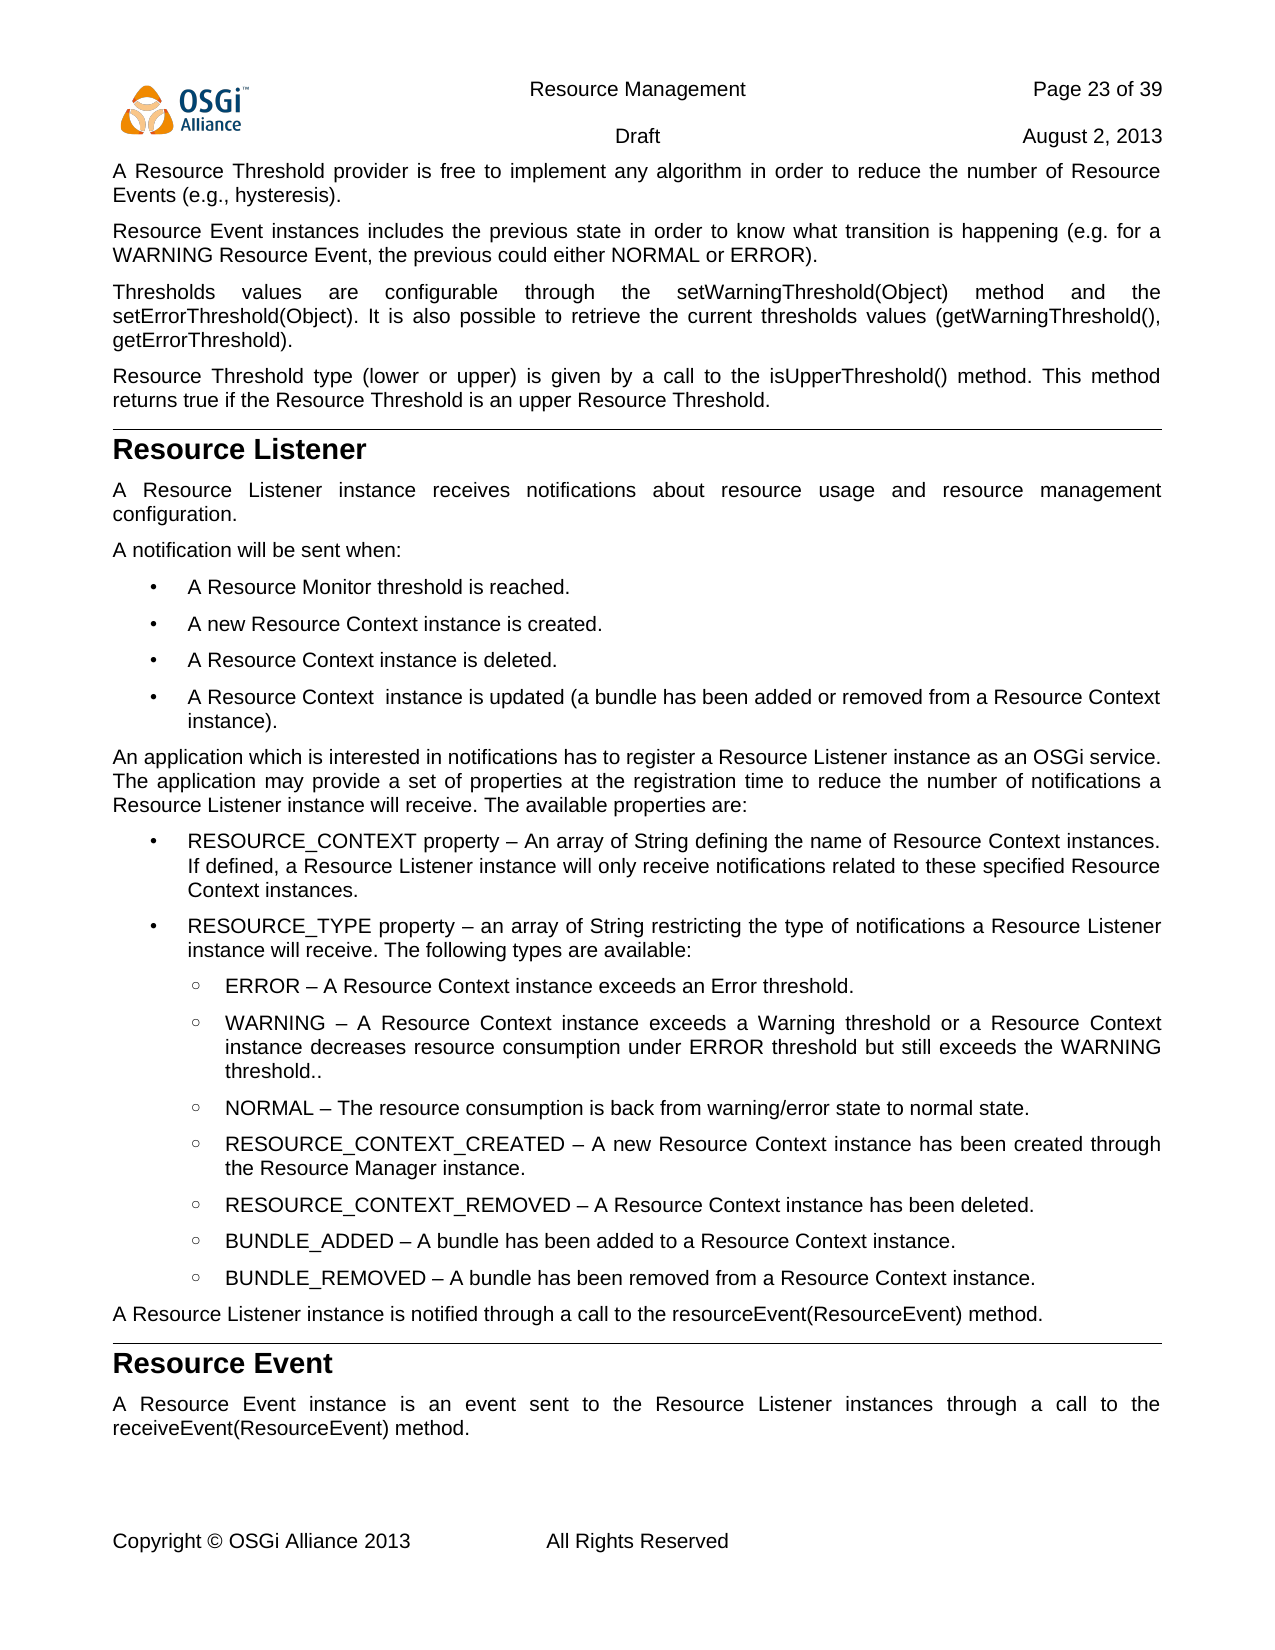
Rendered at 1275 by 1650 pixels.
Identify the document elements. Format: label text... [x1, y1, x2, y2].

list RESOURCE_TYPE property – an array of String restricting the type of notifications a Resource Listener instance will receive. The following types are available: [150, 914, 1162, 962]
picture [113, 78, 257, 142]
list WARNING – A Resource Context instance exceeds a Warning threshold or a Resource Context instance decreases resource consumption under ERROR threshold but still exceeds the WARNING threshold.. [187, 1011, 1162, 1083]
list RESOURCE_CONTEXT property – An array of String defining the name of Resource Context instances. If defined, a Resource Listener instance will only receive notifications related to these specified Resource Context instances. [150, 829, 1162, 901]
subtitle Resource Listener [112, 430, 1162, 465]
list A Resource Context instance is deleted. [150, 648, 1162, 672]
text An application which is interested in notifications has to register a Resource Listener instance as an OSGi service. The application may provide a set of properties at the registration time to reduce the number of notifications a Resource Listener instance will receive. The available properties are: [112, 745, 1162, 817]
text Thresholds values are configurable through the setWarningThreshold(Object) method and the setErrorThreshold(Object). It is also possible to retrieve the current thresholds values (getWarningThreshold(), getErrorThreshold). [112, 280, 1162, 352]
subtitle Resource Event [112, 1344, 1162, 1379]
list BUNDLE_ADDED – A bundle has been added to a Resource Context instance. [187, 1229, 1162, 1253]
text A Resource Listener instance receives notifications about resource usage and resource management configuration. [112, 478, 1162, 526]
list ERROR – A Resource Context instance exceeds an Error threshold. [187, 974, 1162, 998]
list RESOURCE_CONTEXT_REMOVED – A Resource Context instance has been deleted. [187, 1192, 1162, 1217]
text A Resource Listener instance is notified through a call to the resourceEvent(ResourceEvent) method. [112, 1302, 1162, 1326]
list A new Resource Context instance is created. [150, 611, 1162, 635]
text A notification will be sent when: [112, 538, 1162, 562]
list NORMAL – The resource consumption is back from warning/error state to normal state. [187, 1095, 1162, 1119]
list BUNDLE_REMOVED – A bundle has been removed from a Resource Context instance. [187, 1266, 1162, 1290]
list A Resource Context instance is updated (a bundle has been added or removed from a Resource Context instance). [150, 684, 1162, 732]
text A Resource Event instance is an event sent to the Resource Listener instances through a call to the receiveEvent(ResourceEvent) method. [112, 1392, 1162, 1440]
text Resource Event instances includes the previous state in order to know what transition is happening (e.g. for a WARNING Resource Event, the previous could either NORMAL or ERROR). [112, 219, 1162, 267]
list A Resource Monitor threshold is reached. [150, 575, 1162, 599]
list RESOURCE_CONTEXT_CREATED – A new Resource Context instance has been created through the Resource Manager instance. [187, 1132, 1162, 1180]
text Resource Threshold type (lower or upper) is given by a call to the isUpperThreshold() method. This method returns true if the Resource Threshold is an upper Resource Threshold. [112, 364, 1162, 412]
